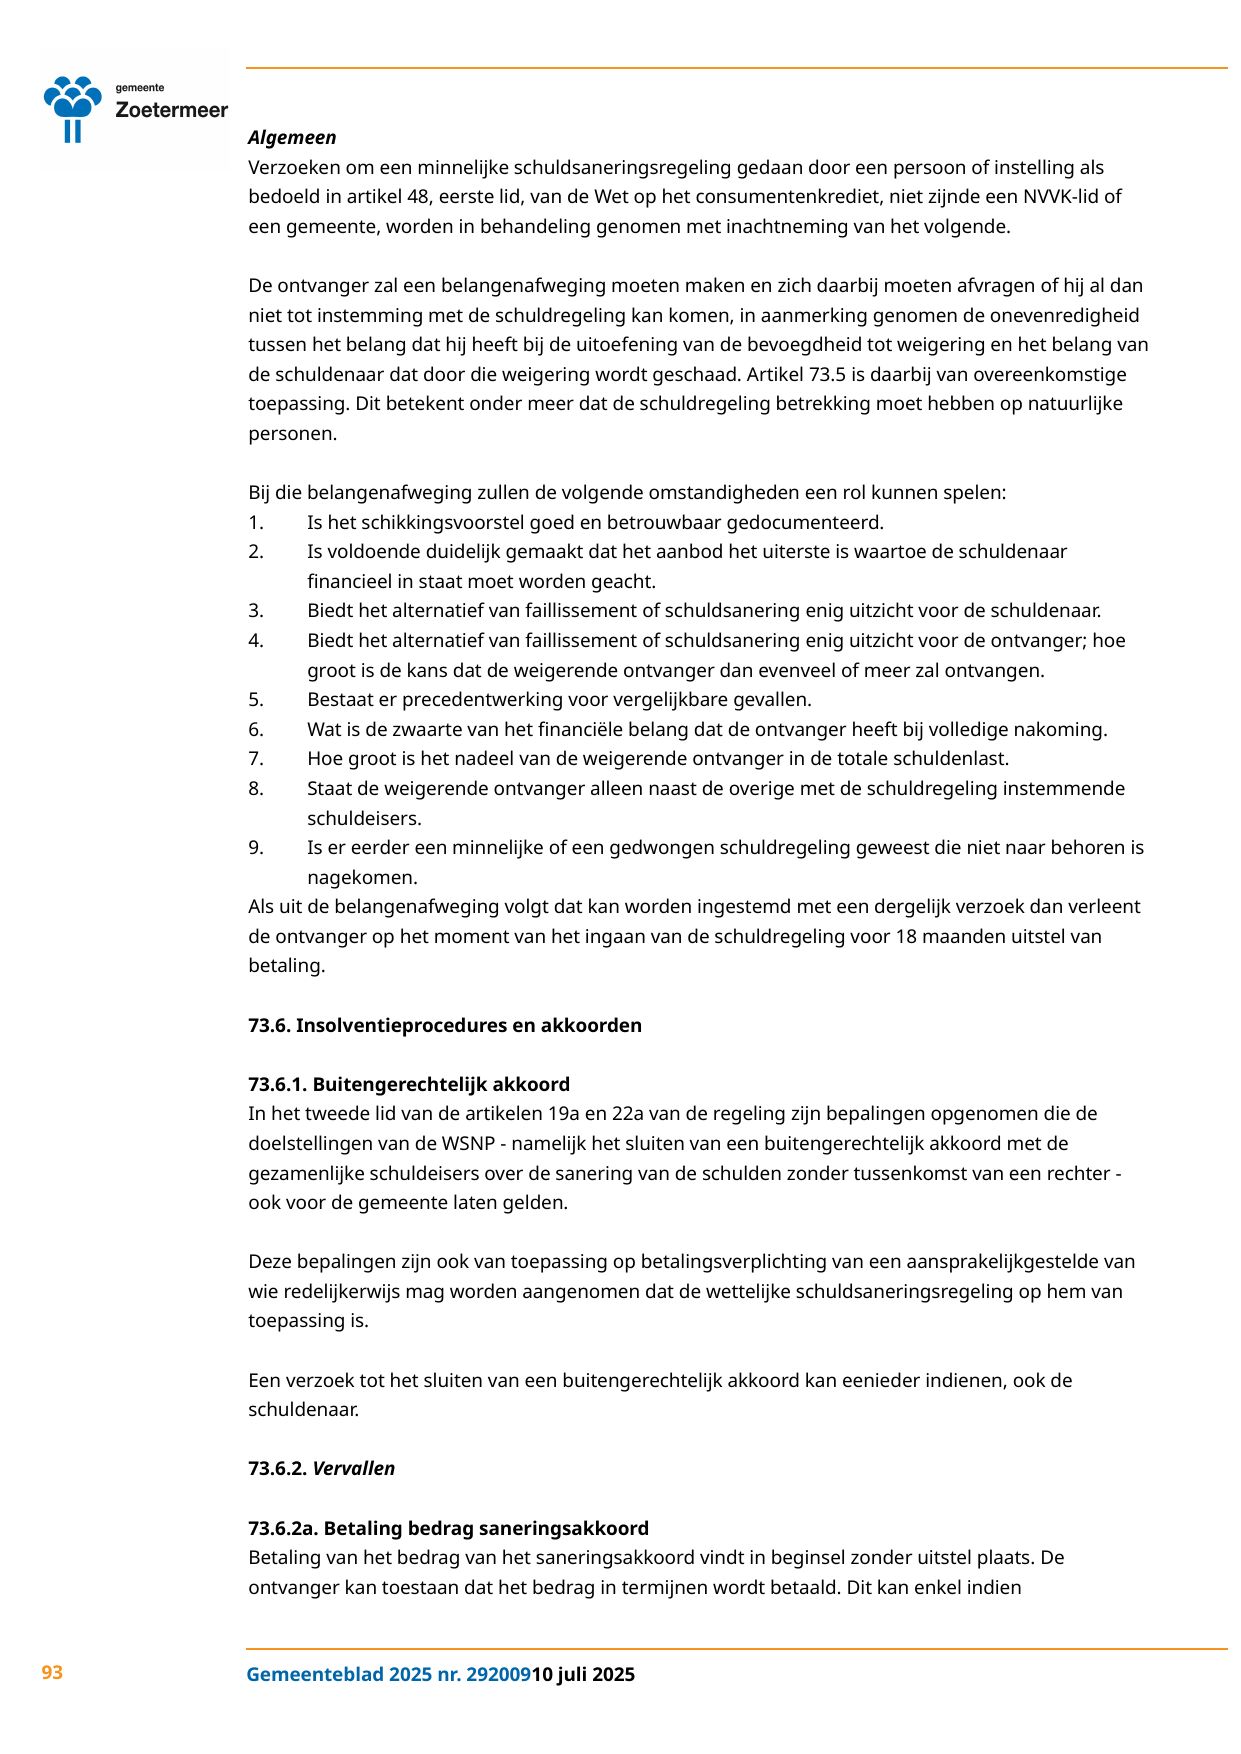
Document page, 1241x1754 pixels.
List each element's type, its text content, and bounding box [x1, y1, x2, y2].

list Wat is de zwaarte van het financiële belang dat de ontvanger heeft bij volledige nakoming. [248, 716, 1152, 742]
text Bij die belangenafweging zullen de volgende omstandigheden een rol kunnen spelen: [248, 479, 1152, 505]
text 73.6.1. Buitengerechtelijk akkoord [248, 1071, 1152, 1097]
text Algemeen [248, 124, 1152, 150]
text Deze bepalingen zijn ook van toepassing op betalingsverplichting van een aansprakelijkgestelde van wie redelijkerwijs mag worden aangenomen dat de wettelijke schuldsaneringsregeling op hem van toepassing is. [248, 1248, 1152, 1333]
text 73.6.2a. Betaling bedrag saneringsakkoord [248, 1515, 1152, 1541]
list Staat de weigerende ontvanger alleen naast de overige met de schuldregeling instemmende schuldeisers. [248, 775, 1152, 831]
list Biedt het alternatief van faillissement of schuldsanering enig uitzicht voor de schuldenaar. [248, 598, 1152, 623]
text In het tweede lid van de artikelen 19a en 22a van de regeling zijn bepalingen opgenomen die de doelstellingen van de WSNP - namelijk het sluiten van een buitengerechtelijk akkoord met de gezamenlijke schuldeisers over de sanering van de schulden zonder tussenkomst van een rechter - ook voor de gemeente laten gelden. [248, 1101, 1152, 1215]
list Is het schikkingsvoorstel goed en betrouwbaar gedocumenteerd. [248, 509, 1152, 535]
list Is er eerder een minnelijke of een gedwongen schuldregeling geweest die niet naar behoren is nagekomen. [248, 834, 1152, 890]
picture [41, 47, 231, 172]
text Een verzoek tot het sluiten van een buitengerechtelijk akkoord kan eenieder indienen, ook de schuldenaar. [248, 1367, 1152, 1422]
text Verzoeken om een minnelijke schuldsaneringsregeling gedaan door een persoon of instelling als bedoeld in artikel 48, eerste lid, van de Wet op het consumentenkrediet, niet zijnde een NVVK-lid of een gemeente, worden in behandeling genomen met inachtneming van het volgende. [248, 154, 1152, 239]
text 73.6. Insolventieprocedures en akkoorden [248, 1012, 1152, 1038]
list Bestaat er precedentwerking voor vergelijkbare gevallen. [248, 686, 1152, 712]
text De ontvanger zal een belangenafweging moeten maken en zich daarbij moeten afvragen of hij al dan niet tot instemming met de schuldregeling kan komen, in aanmerking genomen de onevenredigheid tussen het belang dat hij heeft bij de uitoefening van de bevoegdheid tot weigering en het belang van de schuldenaar dat door die weigering wordt geschaad. Artikel 73.5 is daarbij van overeenkomstige toepassing. Dit betekent onder meer dat de schuldregeling betrekking moet hebben op natuurlijke personen. [248, 272, 1152, 446]
list Is voldoende duidelijk gemaakt dat het aanbod het uiterste is waartoe de schuldenaar financieel in staat moet worden geacht. [248, 538, 1152, 594]
text Als uit de belangenafweging volgt dat kan worden ingestemd met een dergelijk verzoek dan verleent de ontvanger op het moment van het ingaan van de schuldregeling voor 18 maanden uitstel van betaling. [248, 893, 1152, 978]
text Betaling van het bedrag van het saneringsakkoord vindt in beginsel zonder uitstel plaats. De ontvanger kan toestaan dat het bedrag in termijnen wordt betaald. Dit kan enkel indien [248, 1544, 1152, 1600]
list Hoe groot is het nadeel van de weigerende ontvanger in de totale schuldenlast. [248, 746, 1152, 771]
text 73.6.2. Vervallen [248, 1456, 1152, 1481]
list Biedt het alternatief van faillissement of schuldsanering enig uitzicht voor de ontvanger; hoe groot is de kans dat de weigerende ontvanger dan evenveel of meer zal ontvangen. [248, 627, 1152, 683]
